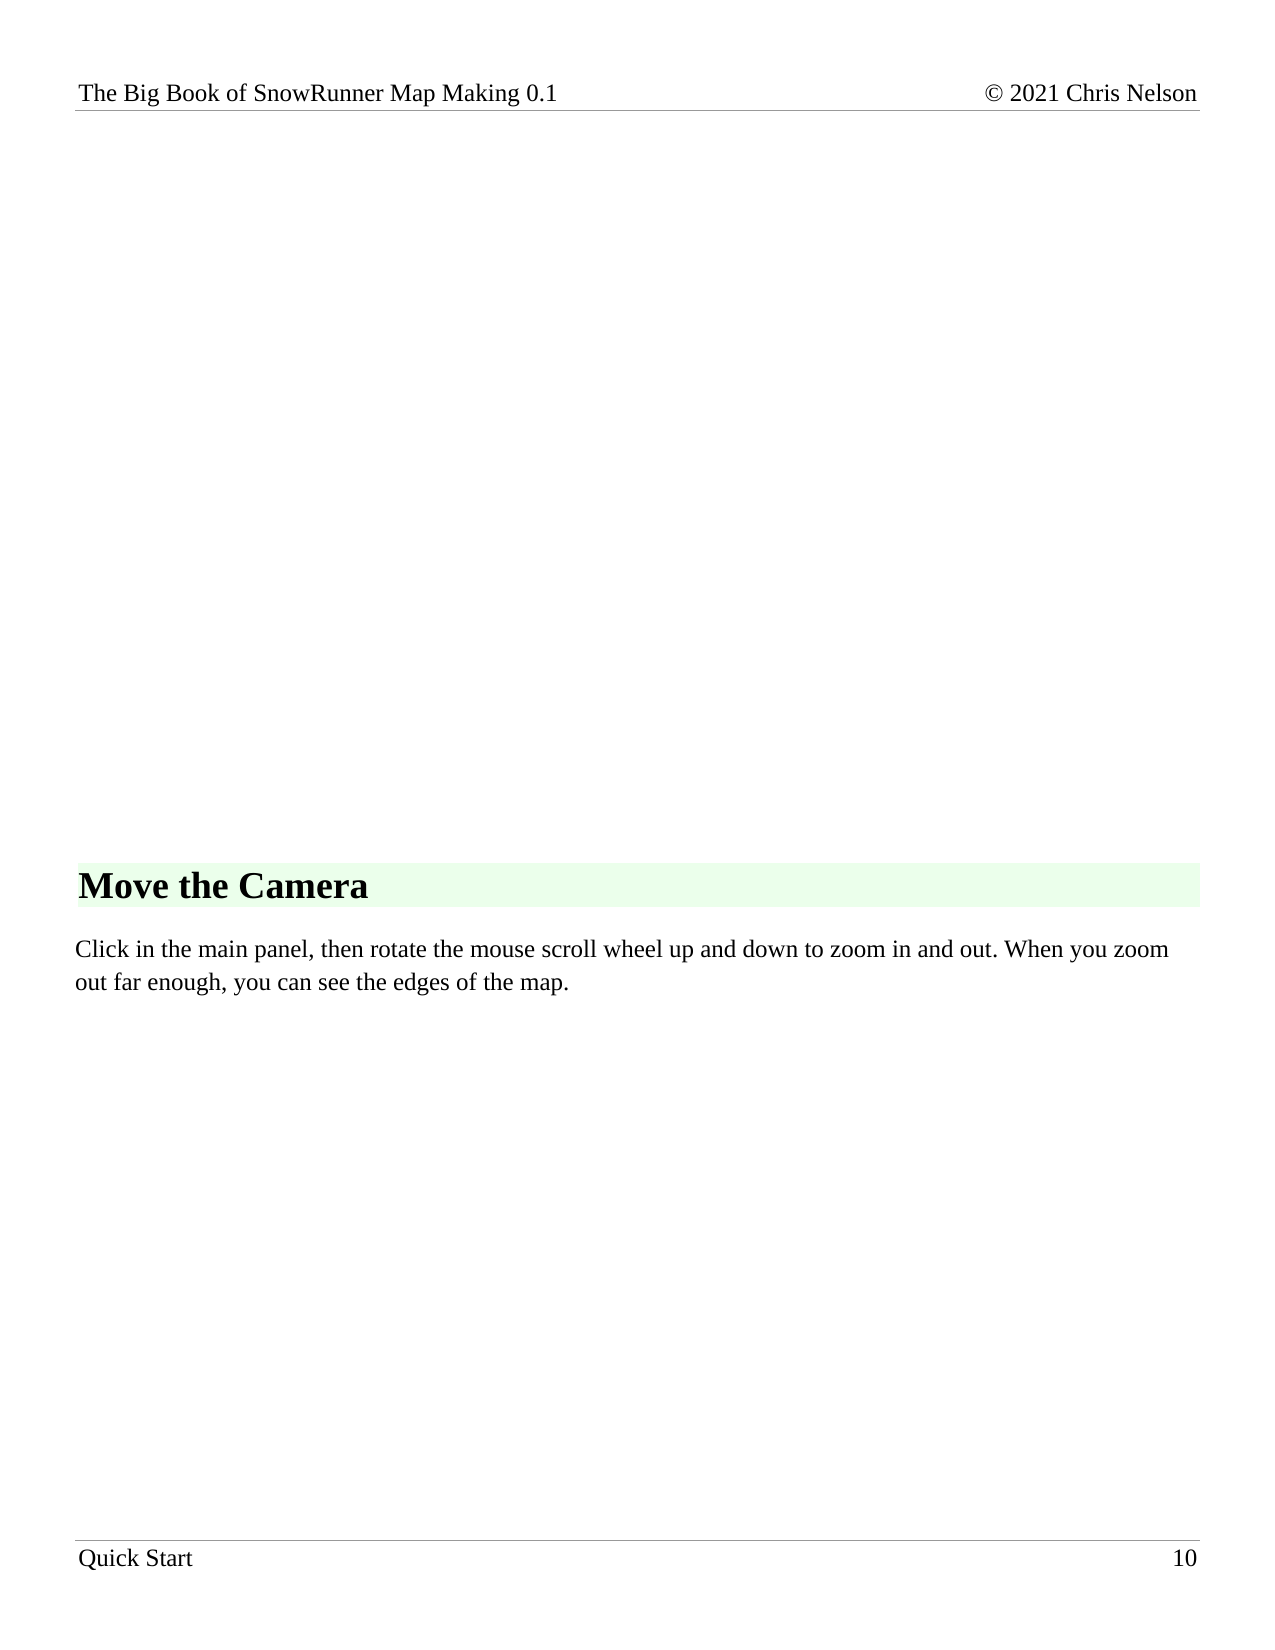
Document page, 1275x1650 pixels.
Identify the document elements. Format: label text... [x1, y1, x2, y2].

subtitle Move the Camera [78, 863, 1200, 907]
text Click in the main panel, then rotate the mouse scroll wheel up and down to zoom in and out. When you zoom out far enough, you can see the edges of the map. [75, 934, 1200, 996]
